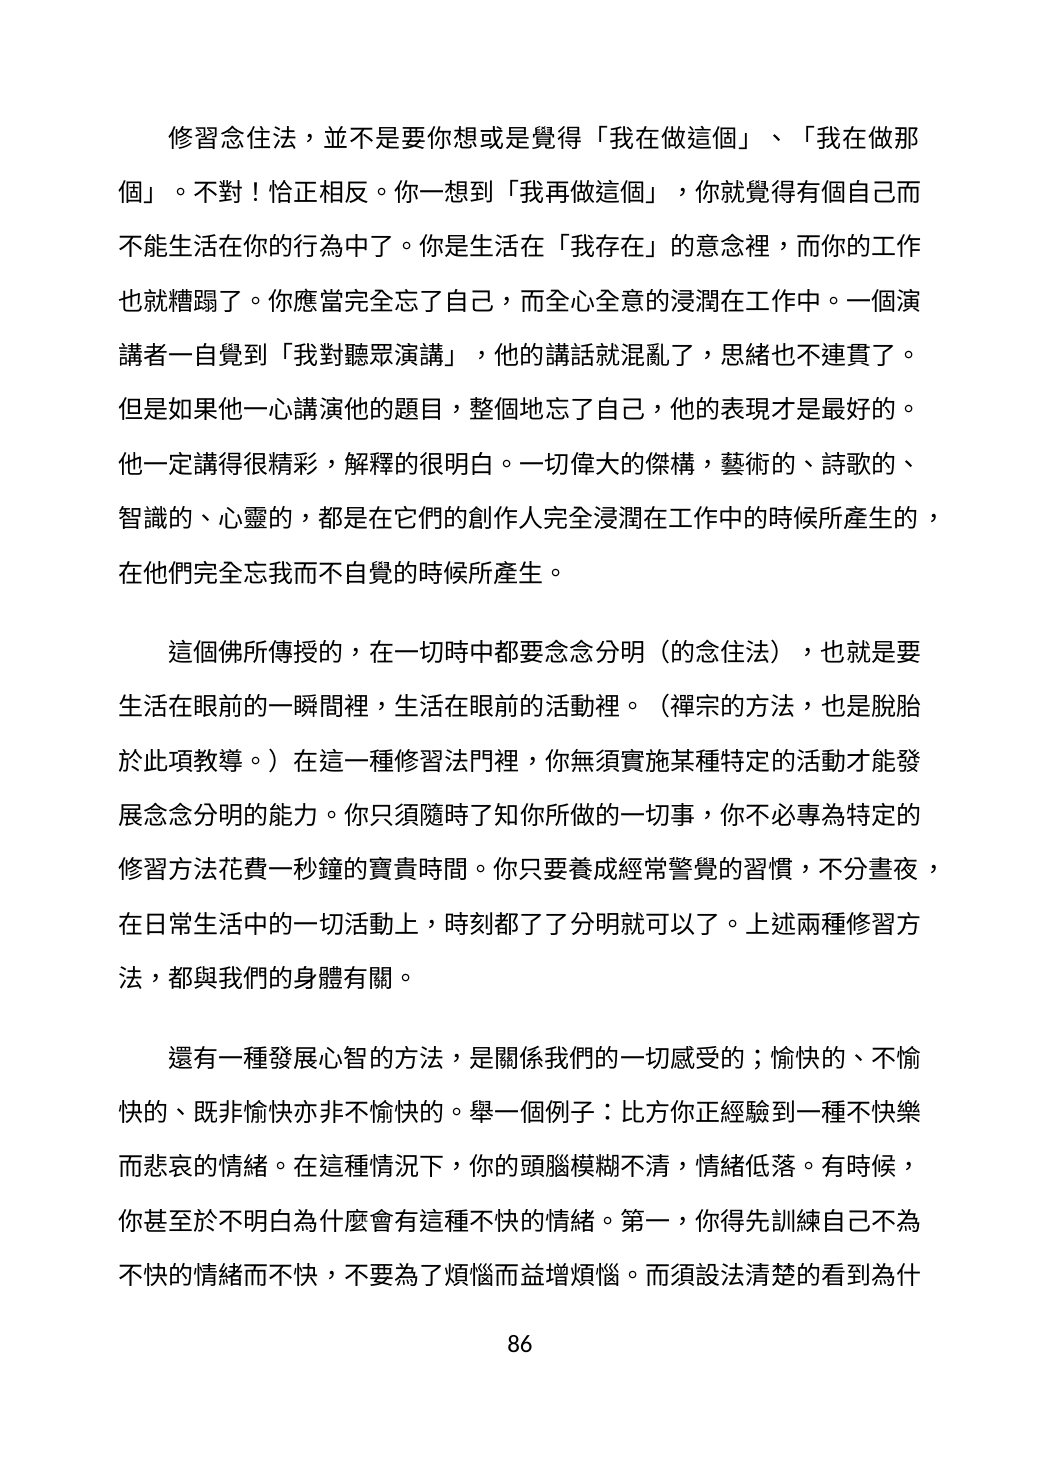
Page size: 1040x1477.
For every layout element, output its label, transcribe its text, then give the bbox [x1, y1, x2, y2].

text 還有一種發展心智的方法，是關係我們的一切感受的；愉快的、不愉快的、既非愉快亦非不愉快的。舉一個例子：比方你正經驗到一種不快樂而悲哀的情緒。在這種情況下，你的頭腦模糊不清，情緒低落。有時候，你甚至於不明白為什麼會有這種不快的情緒。第一，你得先訓練自己不為不快的情緒而不快，不要為了煩惱而益增煩惱。而須設法清楚的看到為什 [118, 1038, 921, 1292]
text 這個佛所傳授的，在一切時中都要念念分明（的念住法），也就是要生活在眼前的一瞬間裡，生活在眼前的活動裡。（禪宗的方法，也是脫胎於此項教導。）在這一種修習法門裡，你無須實施某種特定的活動才能發展念念分明的能力。你只須隨時了知你所做的一切事，你不必專為特定的修習方法花費一秒鐘的寶貴時間。你只要養成經常警覺的習慣，不分晝夜，在日常生活中的一切活動上，時刻都了了分明就可以了。上述兩種修習方法，都與我們的身體有關。 [118, 632, 921, 995]
text 修習念住法，並不是要你想或是覺得「我在做這個」、「我在做那個」。不對！恰正相反。你一想到「我再做這個」，你就覺得有個自己而不能生活在你的行為中了。你是生活在「我存在」的意念裡，而你的工作也就糟蹋了。你應當完全忘了自己，而全心全意的浸潤在工作中。一個演講者一自覺到「我對聽眾演講」，他的講話就混亂了，思緒也不連貫了。但是如果他一心講演他的題目，整個地忘了自己，他的表現才是最好的。他一定講得很精彩，解釋的很明白。一切偉大的傑構，藝術的、詩歌的、智識的、心靈的，都是在它們的創作人完全浸潤在工作中的時候所產生的，在他們完全忘我而不自覺的時候所產生。 [118, 118, 921, 589]
